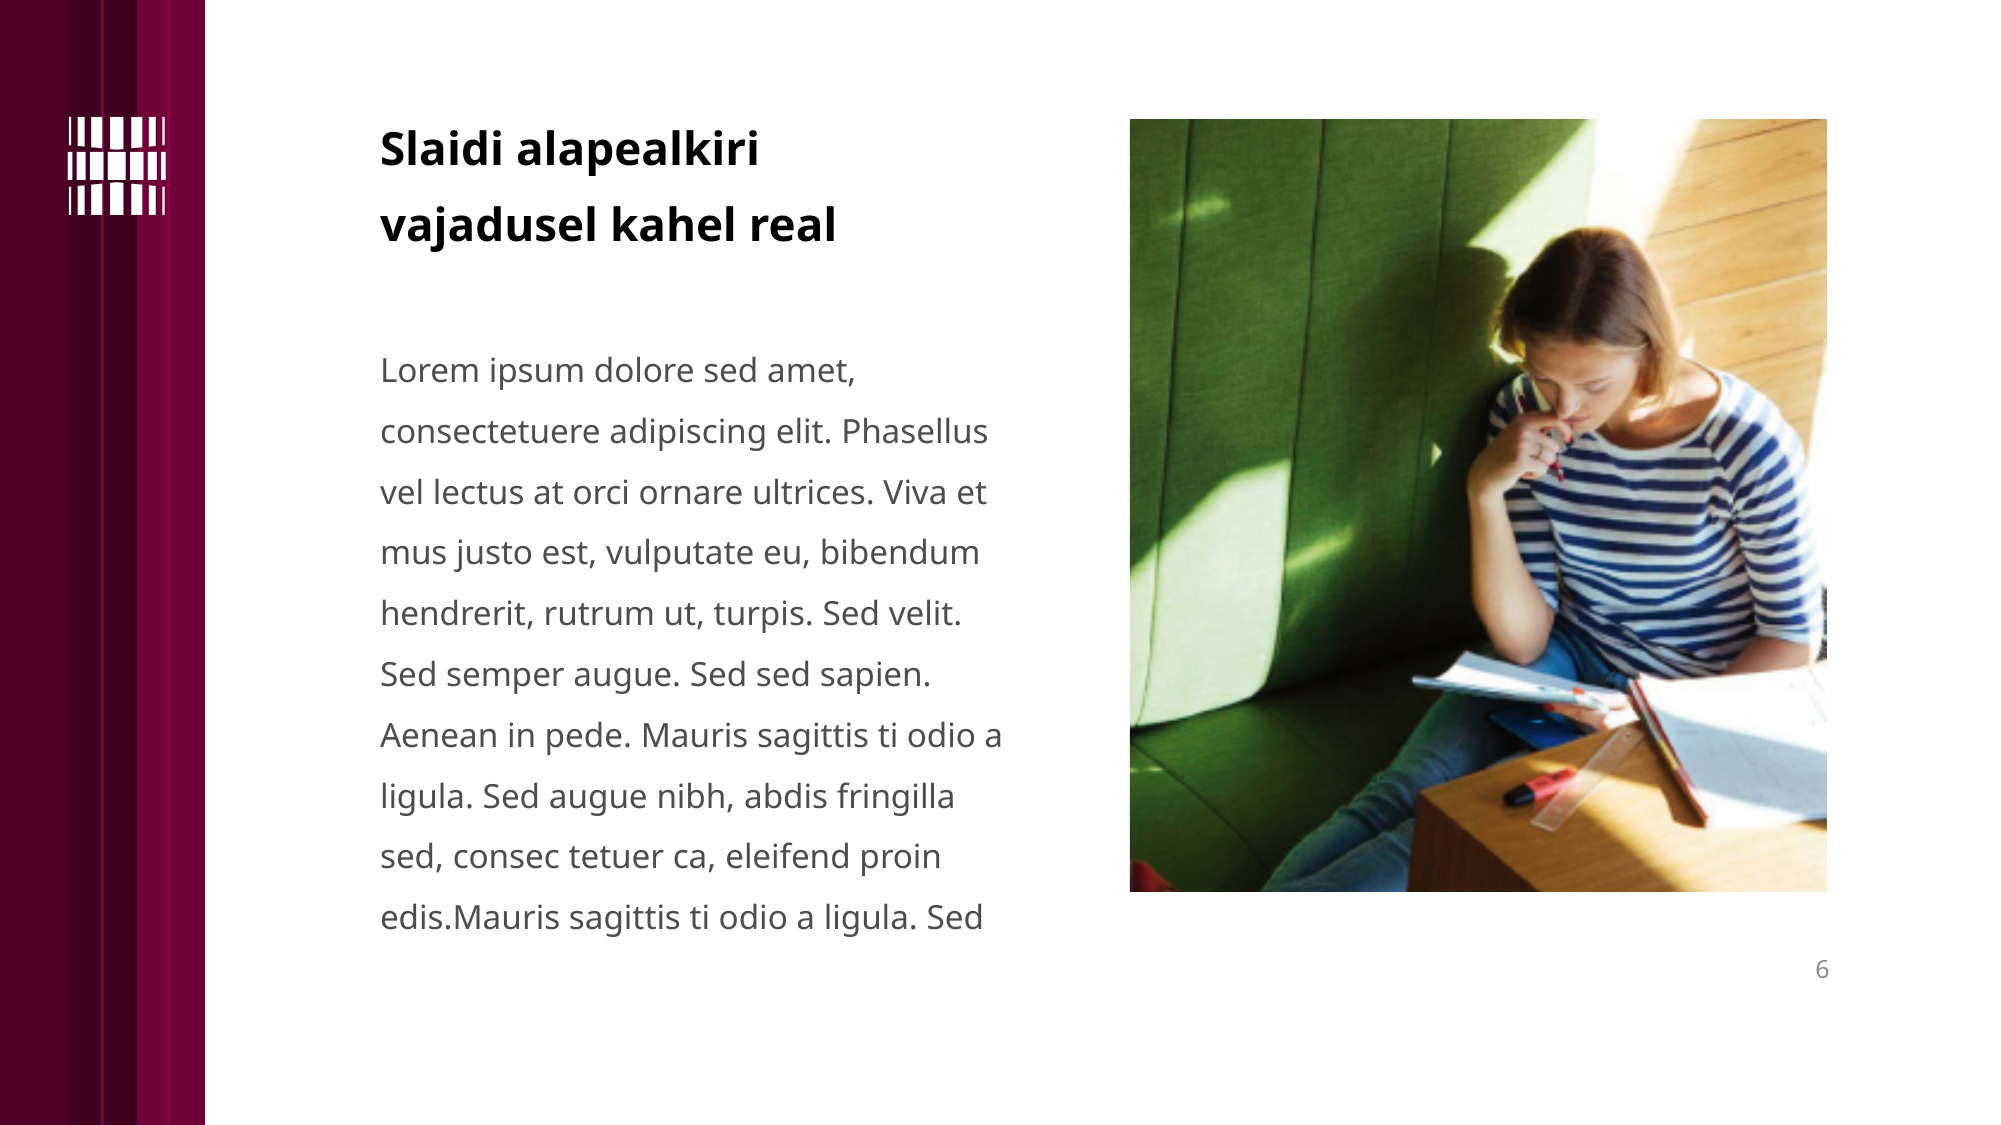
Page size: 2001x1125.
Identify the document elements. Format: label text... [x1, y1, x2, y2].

picture [1129, 119, 1827, 892]
list Lorem ipsum dolore sed amet, consectetuere adipiscing elit. Phasellus vel lectus at orci ornare ultrices. Viva et mus justo est, vulputate eu, bibendum hendrerit, rutrum ut, turpis. Sed velit. Sed semper augue. Sed sed sapien. Aenean in pede. Mauris sagittis ti odio a ligula. Sed augue nibh, abdis fringilla sed, consec tetuer ca, eleifend proin edis.Mauris sagittis ti odio a ligula. Sed [379, 349, 1071, 892]
list Slaidi alapealkiri vajadusel kahel real [379, 119, 1071, 244]
